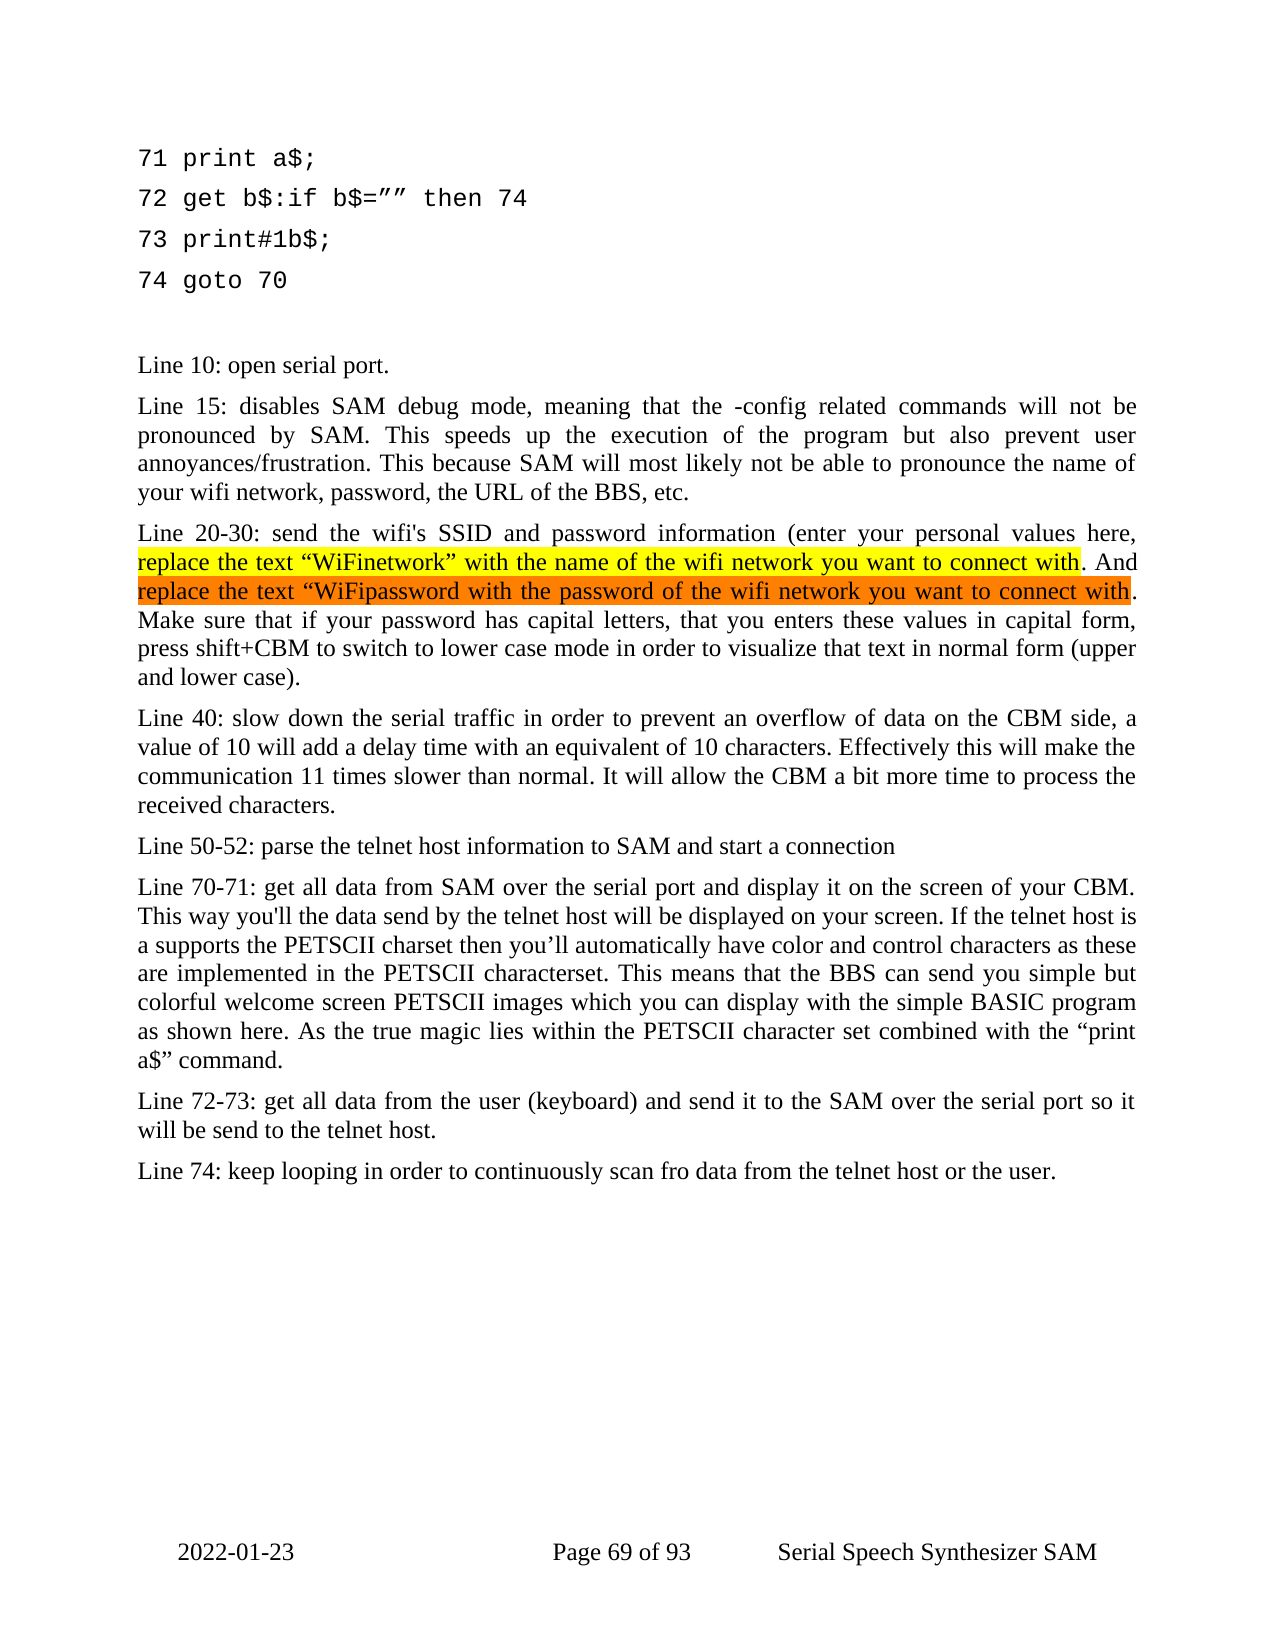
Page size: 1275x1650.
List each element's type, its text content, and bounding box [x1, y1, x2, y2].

text Line 50-52: parse the telnet host information to SAM and start a connection [137, 831, 1138, 860]
text 72 get b$:if b$=”” then 74 [137, 186, 1138, 214]
text 74 goto 70 [137, 268, 1138, 296]
text 71 print a$; [137, 145, 1138, 173]
text Line 70-71: get all data from SAM over the serial port and display it on the screen of your CBM. This way you'll the data send by the telnet host will be displayed on your screen. If the telnet host is a supports the PETSCII charset then you’ll automatically have color and control characters as these are implemented in the PETSCII characterset. This means that the BBS can send you simple but colorful welcome screen PETSCII images which you can display with the simple BASIC program as shown here. As the true magic lies within the PETSCII character set combined with the “print a$” command. [137, 872, 1138, 1073]
text Line 10: open serial port. [137, 350, 1138, 378]
text Line 20-30: send the wifi's SSID and password information (enter your personal values here, replace the text “WiFinetwork” with the name of the wifi network you want to connect with. And replace the text “WiFipassword with the password of the wifi network you want to connect with. Make sure that if your password has capital letters, that you enters these values in capital form, press shift+CBM to switch to lower case mode in order to visualize that text in normal form (upper and lower case). [137, 518, 1138, 691]
text Line 72-73: get all data from the user (keyboard) and send it to the SAM over the serial port so it will be send to the telnet host. [137, 1086, 1138, 1143]
text 73 print#1b$; [137, 227, 1138, 255]
text Line 74: keep looping in order to continuously scan fro data from the telnet host or the user. [137, 1156, 1138, 1185]
text Line 40: slow down the serial traffic in order to prevent an overflow of data on the CBM side, a value of 10 will add a delay time with an equivalent of 10 characters. Effectively this will make the communication 11 times slower than normal. It will allow the CBM a bit more time to process the received characters. [137, 703, 1138, 818]
text Line 15: disables SAM debug mode, meaning that the -config related commands will not be pronounced by SAM. This speeds up the execution of the program but also prevent user annoyances/frustration. This because SAM will most likely not be able to pronounce the name of your wifi network, password, the URL of the BBS, etc. [137, 391, 1138, 506]
